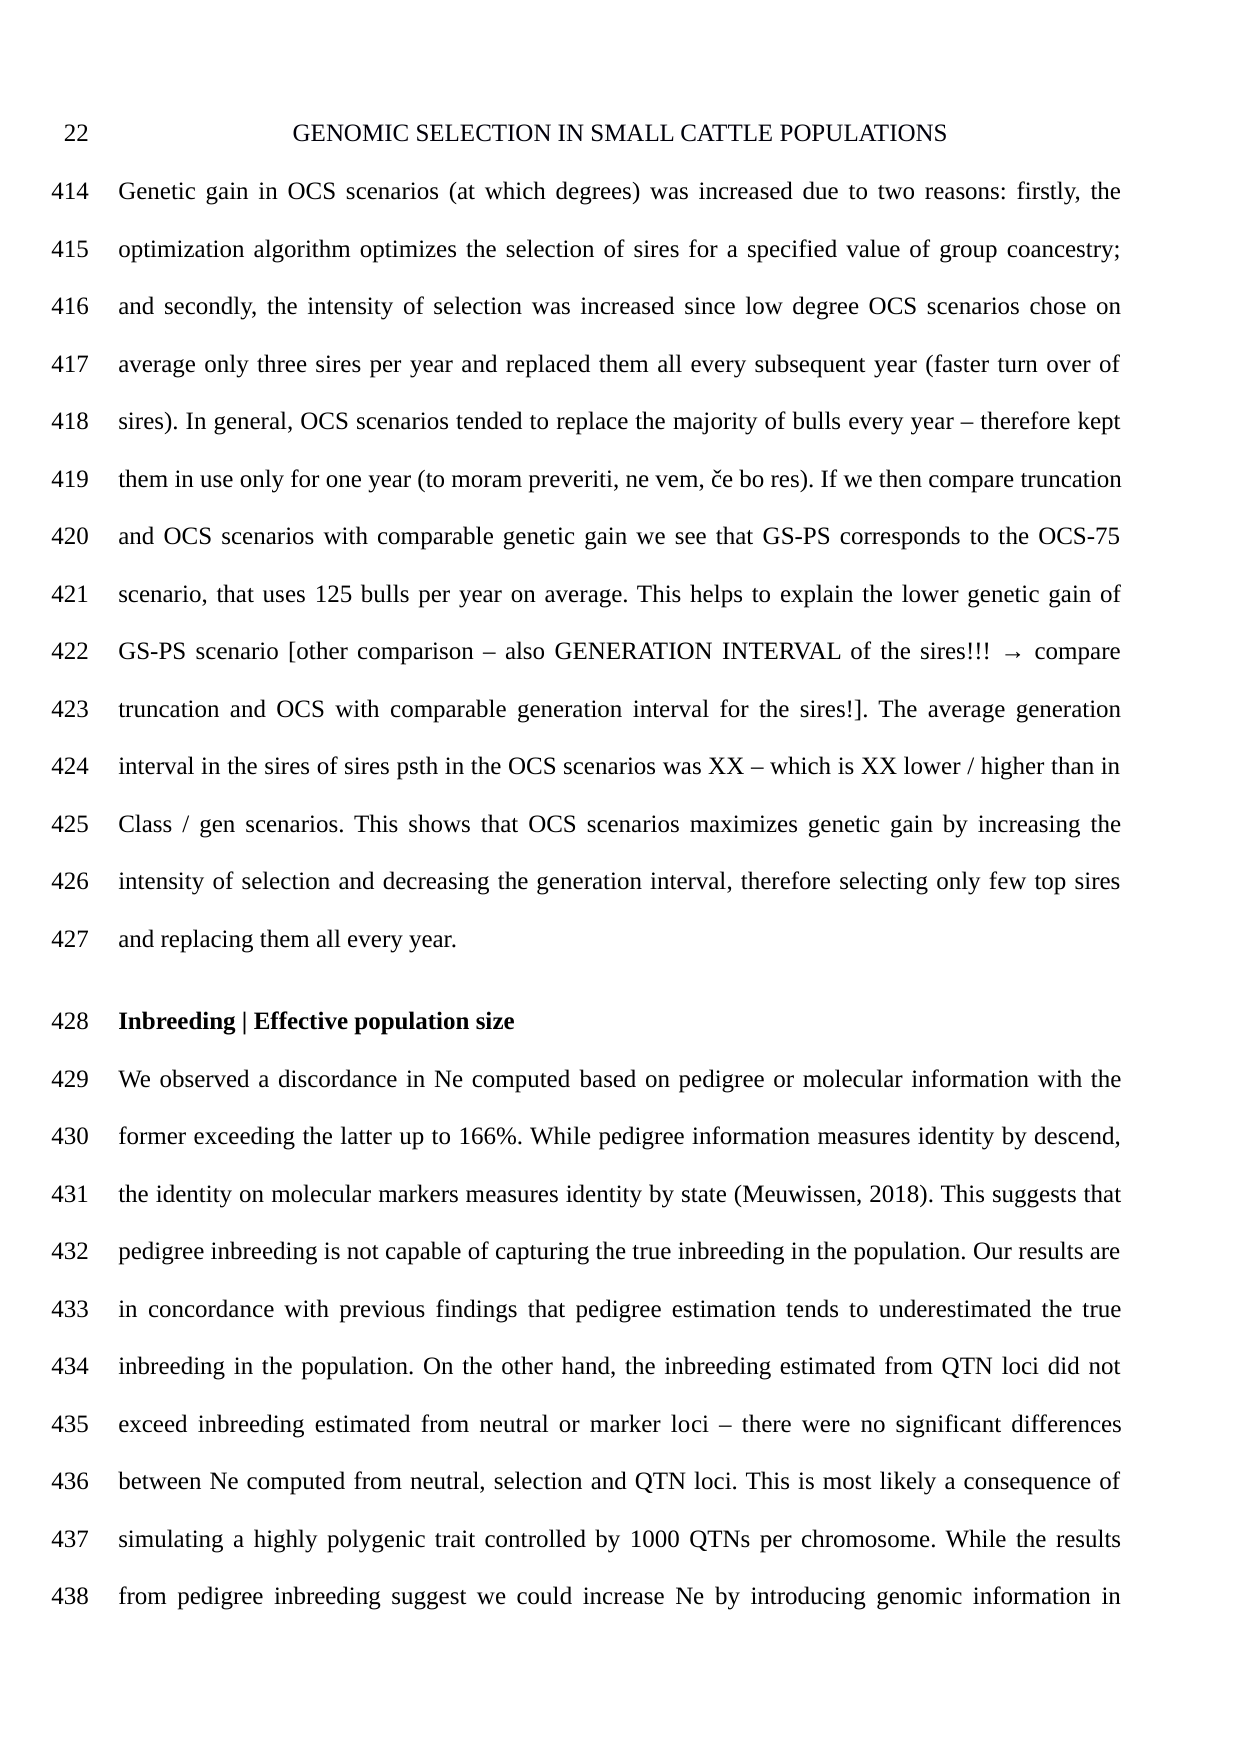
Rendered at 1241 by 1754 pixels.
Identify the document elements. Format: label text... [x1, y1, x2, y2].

text We observed a discordance in Ne computed based on pedigree or molecular information with the former exceeding the latter up to 166%. While pedigree information measures identity by descend, the identity on molecular markers measures identity by state (Meuwissen, 2018). This suggests that pedigree inbreeding is not capable of capturing the true inbreeding in the population. Our results are in concordance with previous findings that pedigree estimation tends to underestimated the true inbreeding in the population. On the other hand, the inbreeding estimated from QTN loci did not exceed inbreeding estimated from neutral or marker loci – there were no significant differences between Ne computed from neutral, selection and QTN loci. This is most likely a consequence of simulating a highly polygenic trait controlled by 1000 QTNs per chromosome. While the results from pedigree inbreeding suggest we could increase Ne by introducing genomic information in [118, 1064, 1122, 1610]
subtitle Inbreeding | Effective population size [118, 1006, 1122, 1035]
text Genetic gain in OCS scenarios (at which degrees) was increased due to two reasons: firstly, the optimization algorithm optimizes the selection of sires for a specified value of group coancestry; and secondly, the intensity of selection was increased since low degree OCS scenarios chose on average only three sires per year and replaced them all every subsequent year (faster turn over of sires). In general, OCS scenarios tended to replace the majority of bulls every year – therefore kept them in use only for one year (to moram preveriti, ne vem, če bo res). If we then compare truncation and OCS scenarios with comparable genetic gain we see that GS-PS corresponds to the OCS-75 scenario, that uses 125 bulls per year on average. This helps to explain the lower genetic gain of GS-PS scenario [other comparison – also GENERATION INTERVAL of the sires!!! → compare truncation and OCS with comparable generation interval for the sires!]. The average generation interval in the sires of sires psth in the OCS scenarios was XX – which is XX lower / higher than in Class / gen scenarios. This shows that OCS scenarios maximizes genetic gain by increasing the intensity of selection and decreasing the generation interval, therefore selecting only few top sires and replacing them all every year. [118, 176, 1122, 953]
